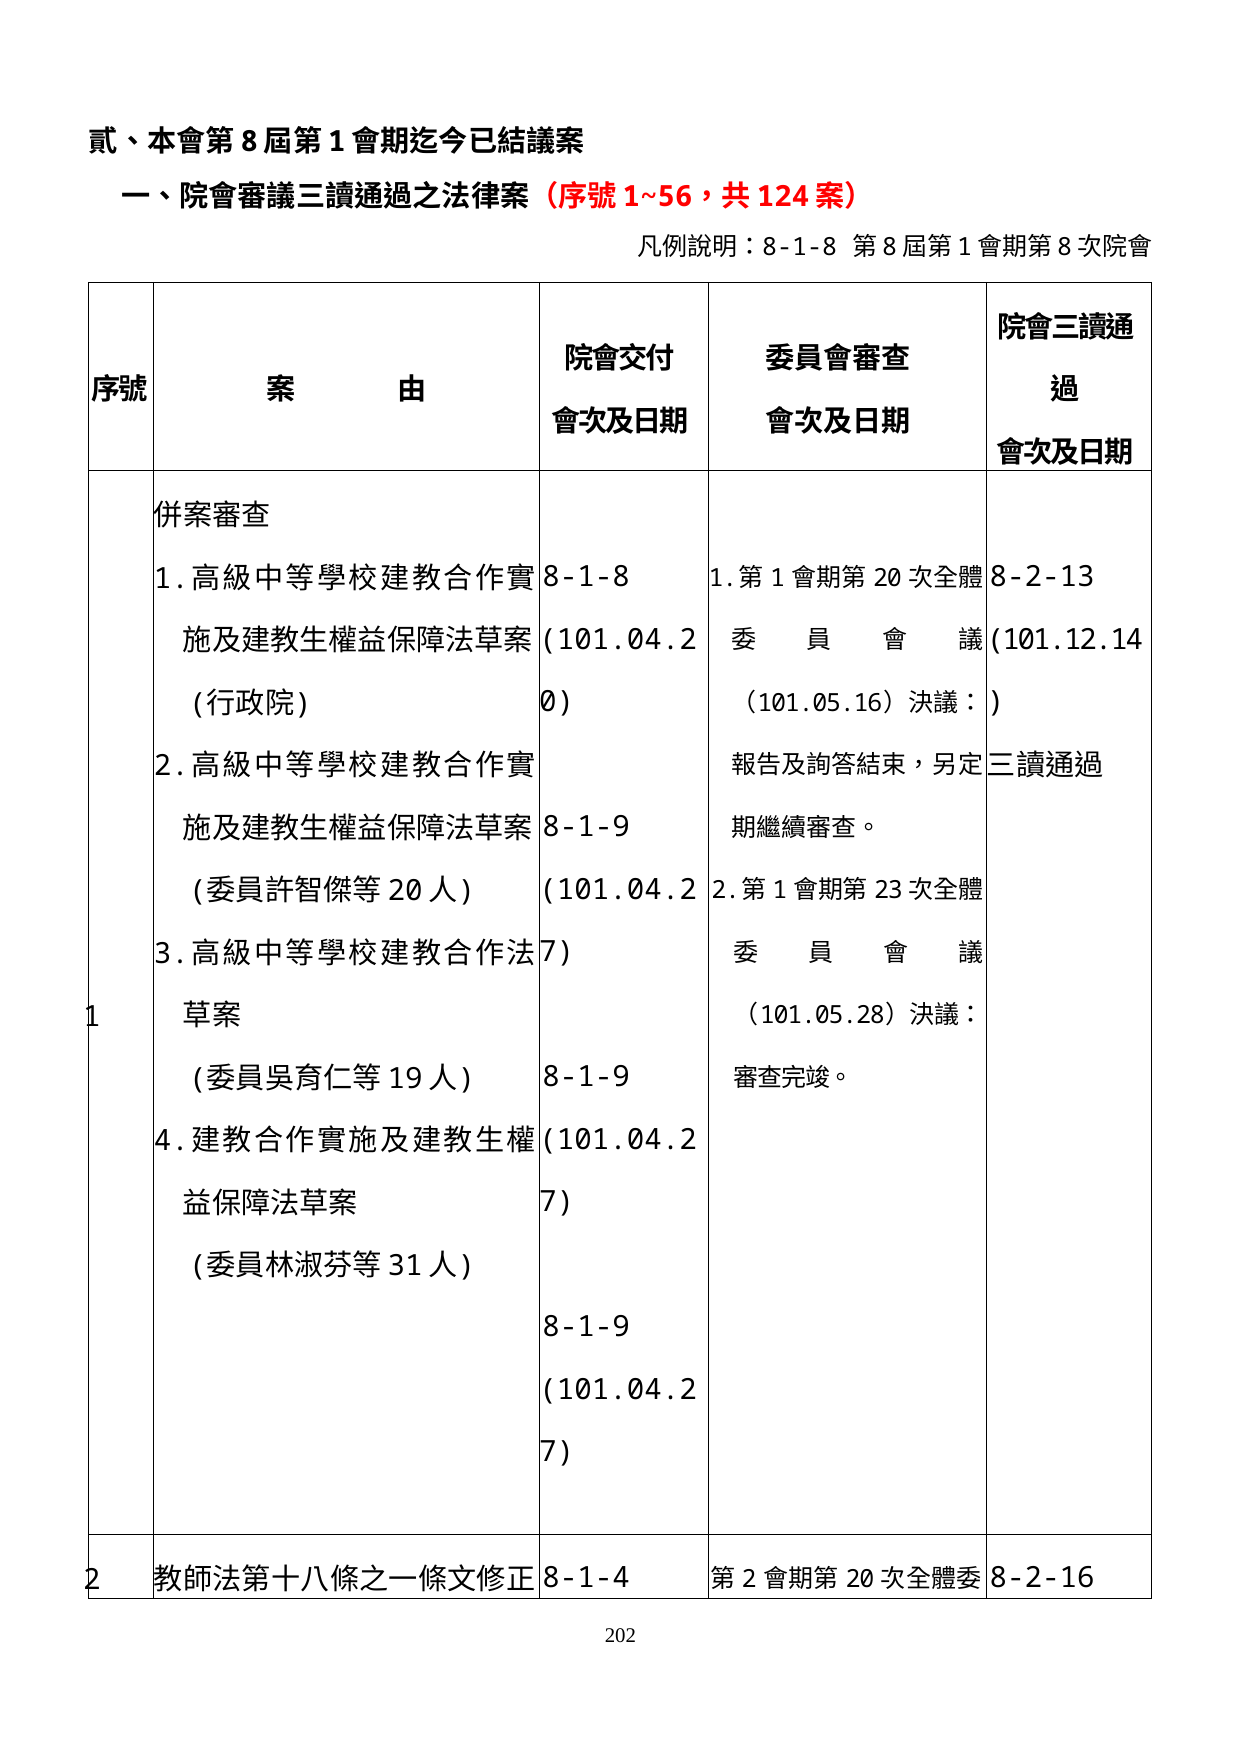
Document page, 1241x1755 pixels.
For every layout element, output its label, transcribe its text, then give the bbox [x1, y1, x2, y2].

table_header 案 由 [154, 283, 539, 470]
table_header 委員會審查 會次及日期 [709, 283, 986, 470]
table_cell [89, 1570, 95, 1582]
text 貳、本會第8屆第1會期迄今已結議案 [89, 118, 1152, 160]
table_cell 8-2-16 [987, 1535, 1151, 1597]
table_cell 8-1-8 (101.04.20) 8-1-9 (101.04.27) 8-1-9 (101.04.27) 8-1-9 (101.04.27) [540, 471, 708, 1534]
table_cell 教師法第十八條之一條文修正 [154, 1535, 539, 1597]
table_header 院會三讀通過 會次及日期 [987, 283, 1151, 470]
table_header 序號 [89, 283, 153, 470]
table_cell 1.第1會期第20次全體委員會議（101.05.16）決議：報告及詢答結束，另定期繼續審查。 2.第1會期第23次全體委員會議（101.05.28）決議：審查完竣。 [709, 471, 986, 1534]
table_cell 8-1-4 [540, 1535, 708, 1597]
table_cell 併案審查 1.高級中等學校建教合作實施及建教生權益保障法草案 (行政院) 2.高級中等學校建教合作實施及建教生權益保障法草案 (委員許智傑等20人) 3.高級中等學校建教合作法草案 (委員吳育仁等19人) 4.建教合作實施及建教生權益保障法草案 (委員林淑芬等31人) [154, 471, 539, 1534]
table_cell 8-2-13 (101.12.14) 三讀通過 [987, 471, 1151, 1534]
table_cell [89, 1535, 153, 1597]
text 一、院會審議三讀通過之法律案（序號1~56，共124案） [89, 173, 1152, 214]
table_header 院會交付 會次及日期 [540, 283, 708, 470]
table_cell [89, 471, 153, 1534]
text 凡例說明：8-1-8 第8屆第1會期第8次院會 [89, 227, 1152, 263]
table_cell 第2會期第20次全體委 [709, 1535, 986, 1597]
